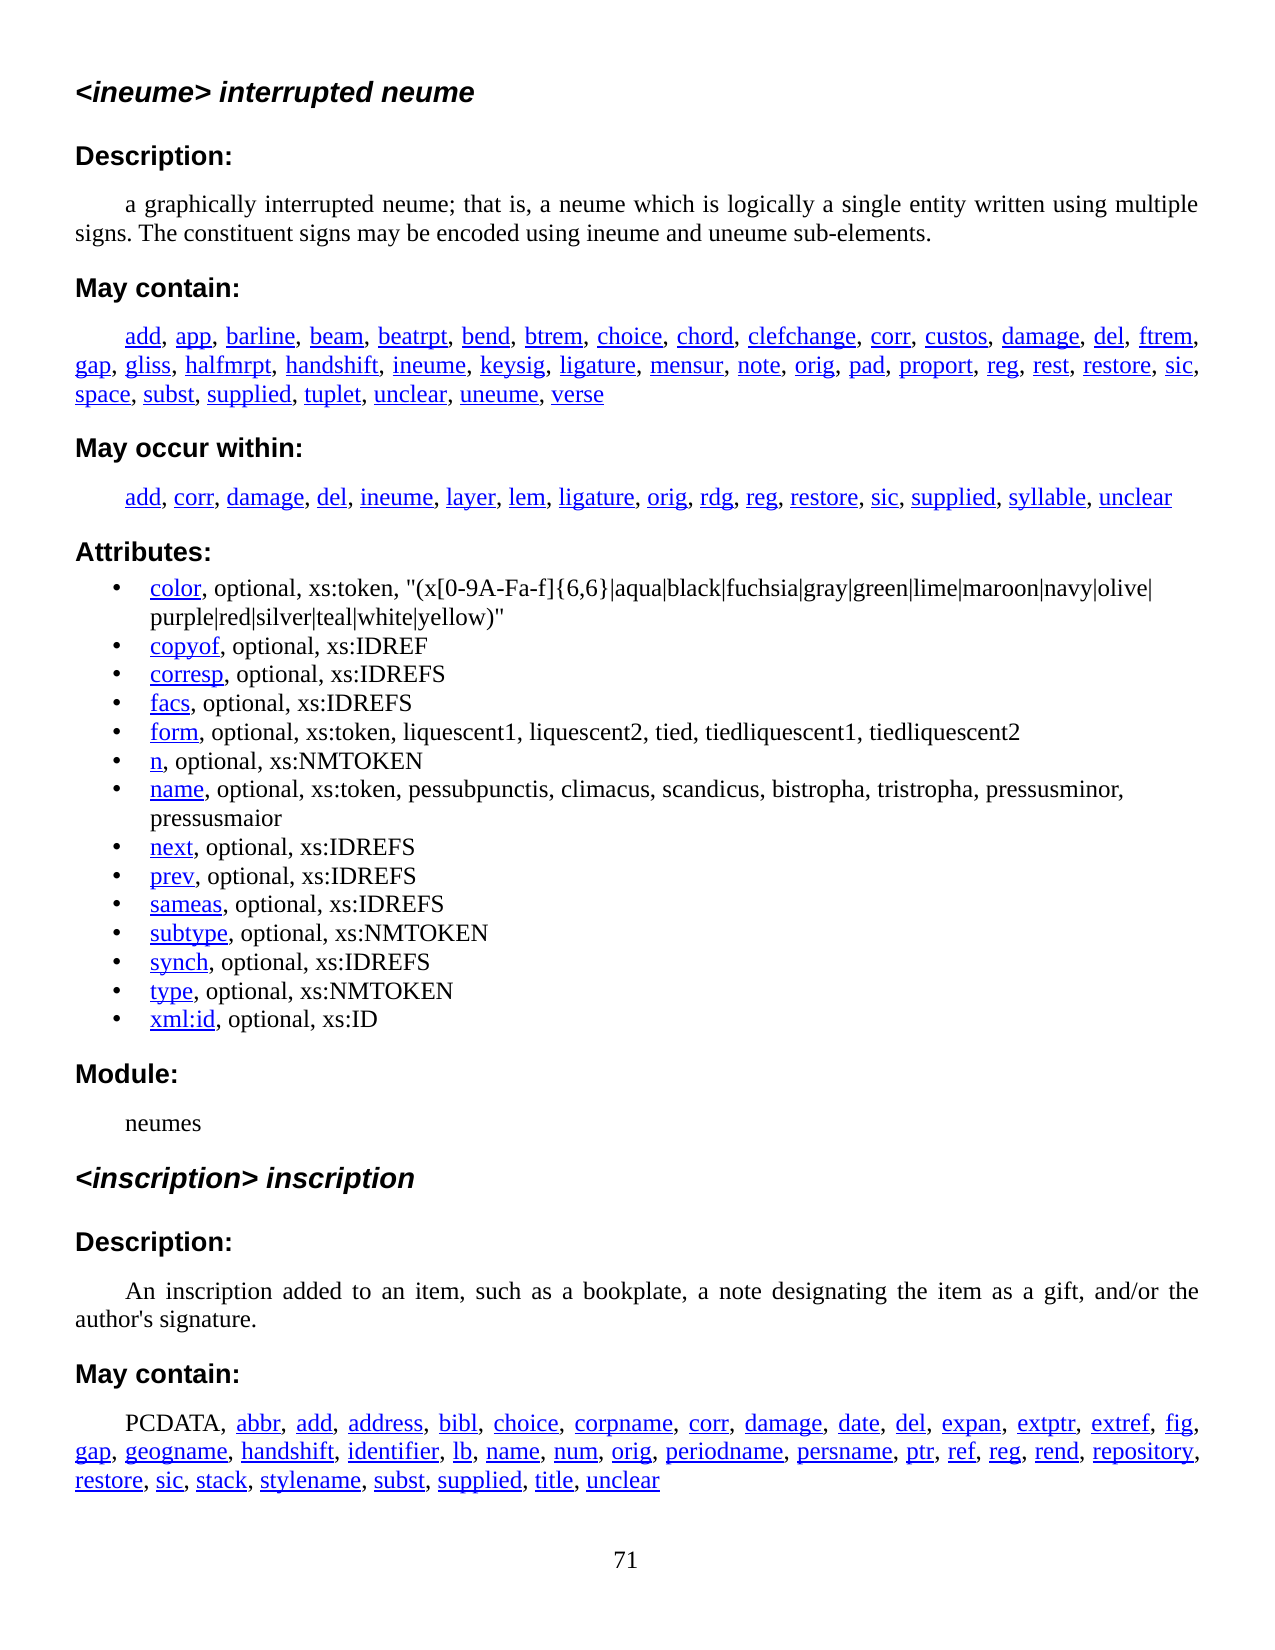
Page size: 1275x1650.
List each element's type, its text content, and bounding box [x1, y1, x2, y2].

list facs, optional, xs:IDREFS [112, 688, 1200, 717]
subtitle Module: [75, 1058, 1200, 1089]
subtitle May contain: [75, 272, 1200, 303]
list next, optional, xs:IDREFS [112, 832, 1200, 861]
list form, optional, xs:token, liquescent1, liquescent2, tied, tiedliquescent1, tiedliquescent2 [112, 717, 1200, 746]
list sameas, optional, xs:IDREFS [112, 889, 1200, 918]
list synch, optional, xs:IDREFS [112, 947, 1200, 976]
list subtype, optional, xs:NMTOKEN [112, 918, 1200, 947]
subtitle May contain: [75, 1358, 1200, 1389]
subtitle <inscription> inscription [75, 1161, 1200, 1195]
text An inscription added to an item, such as a bookplate, a note designating the item as a gift, and/or the author's signature. [75, 1276, 1200, 1333]
text add, corr, damage, del, ineume, layer, lem, ligature, orig, rdg, reg, restore, sic, supplied, syllable, unclear [75, 482, 1200, 511]
list type, optional, xs:NMTOKEN [112, 976, 1200, 1004]
text neumes [75, 1108, 1200, 1136]
text a graphically interrupted neume; that is, a neume which is logically a single entity written using multiple signs. The constituent signs may be encoded using ineume and uneume sub-elements. [75, 189, 1200, 247]
subtitle Description: [75, 140, 1200, 171]
list color, optional, xs:token, "(x[0-9A-Fa-f]{6,6}|aqua|black|fuchsia|gray|green|lime|maroon|navy|olive|purple|red|silver|teal|white|yellow)" [112, 573, 1200, 631]
subtitle May occur within: [75, 432, 1200, 464]
list copyof, optional, xs:IDREF [112, 631, 1200, 659]
list prev, optional, xs:IDREFS [112, 861, 1200, 889]
text PCDATA, abbr, add, address, bibl, choice, corpname, corr, damage, date, del, expan, extptr, extref, fig, gap, geogname, handshift, identifier, lb, name, num, orig, periodname, persname, ptr, ref, reg, rend, repository, restore, sic, stack, stylename, subst, supplied, title, unclear [75, 1408, 1200, 1494]
list name, optional, xs:token, pessubpunctis, climacus, scandicus, bistropha, tristropha, pressusminor, pressusmaior [112, 774, 1200, 832]
subtitle <ineume> interrupted neume [75, 75, 1200, 108]
subtitle Description: [75, 1226, 1200, 1257]
list corresp, optional, xs:IDREFS [112, 659, 1200, 688]
subtitle Attributes: [75, 536, 1200, 567]
list xml:id, optional, xs:ID [112, 1004, 1200, 1033]
list n, optional, xs:NMTOKEN [112, 746, 1200, 774]
text add, app, barline, beam, beatrpt, bend, btrem, choice, chord, clefchange, corr, custos, damage, del, ftrem, gap, gliss, halfmrpt, handshift, ineume, keysig, ligature, mensur, note, orig, pad, proport, reg, rest, restore, sic, space, subst, supplied, tuplet, unclear, uneume, verse [75, 321, 1200, 407]
